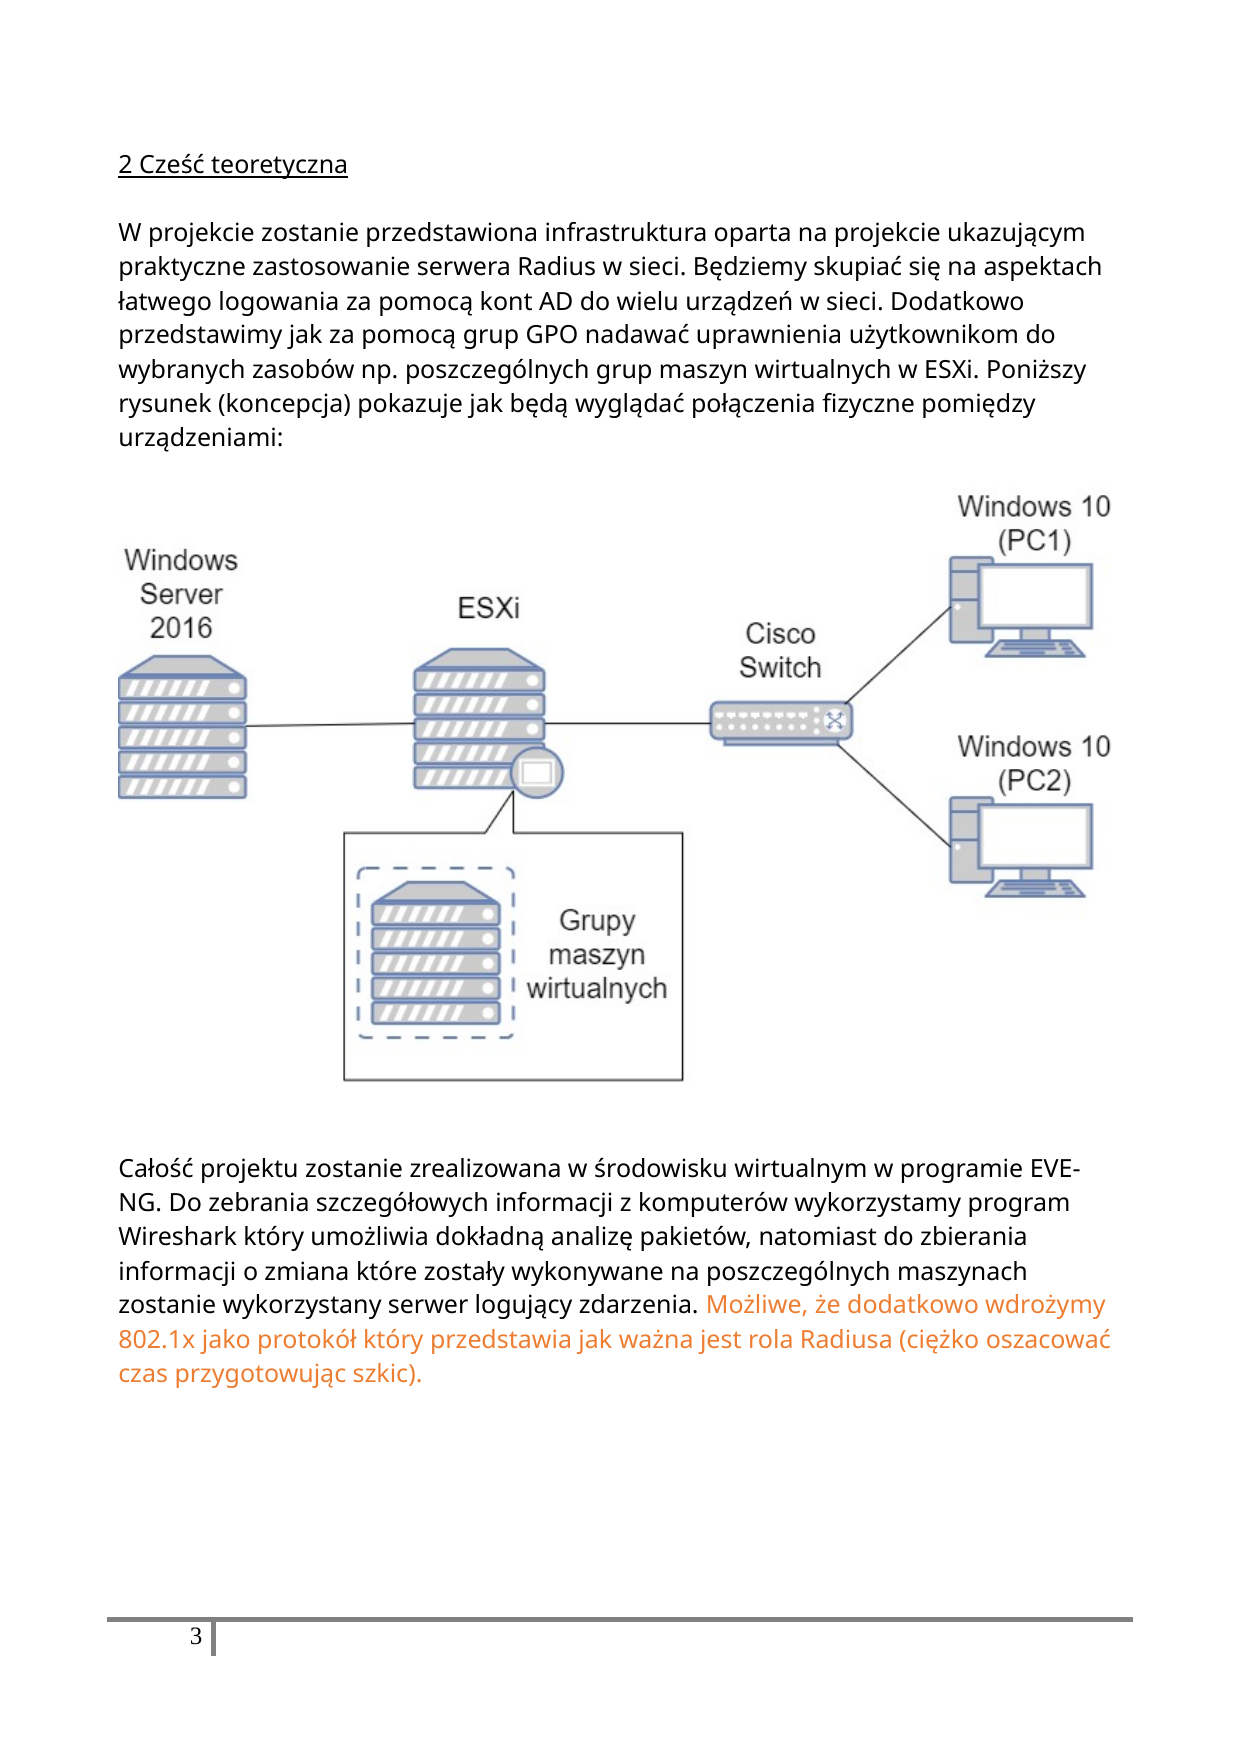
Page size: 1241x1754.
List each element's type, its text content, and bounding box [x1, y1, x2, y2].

text 2 Cześć teoretyczna [118, 147, 1122, 181]
text W projekcie zostanie przedstawiona infrastruktura oparta na projekcie ukazującym praktyczne zastosowanie serwera Radius w sieci. Będziemy skupiać się na aspektach łatwego logowania za pomocą kont AD do wielu urządzeń w sieci. Dodatkowo przedstawimy jak za pomocą grup GPO nadawać uprawnienia użytkownikom do wybranych zasobów np. poszczególnych grup maszyn wirtualnych w ESXi. Poniższy rysunek (koncepcja) pokazuje jak będą wyglądać połączenia fizyczne pomiędzy urządzeniami: [118, 215, 1122, 453]
text Całość projektu zostanie zrealizowana w środowisku wirtualnym w programie EVE-NG. Do zebrania szczegółowych informacji z komputerów wykorzystamy program Wireshark który umożliwia dokładną analizę pakietów, natomiast do zbierania informacji o zmiana które zostały wykonywane na poszczególnych maszynach zostanie wykorzystany serwer logujący zdarzenia. Możliwe, że dodatkowo wdrożymy 802.1x jako protokół który przedstawia jak ważna jest rola Radiusa (ciężko oszacować czas przygotowując szkic). [118, 1151, 1122, 1389]
